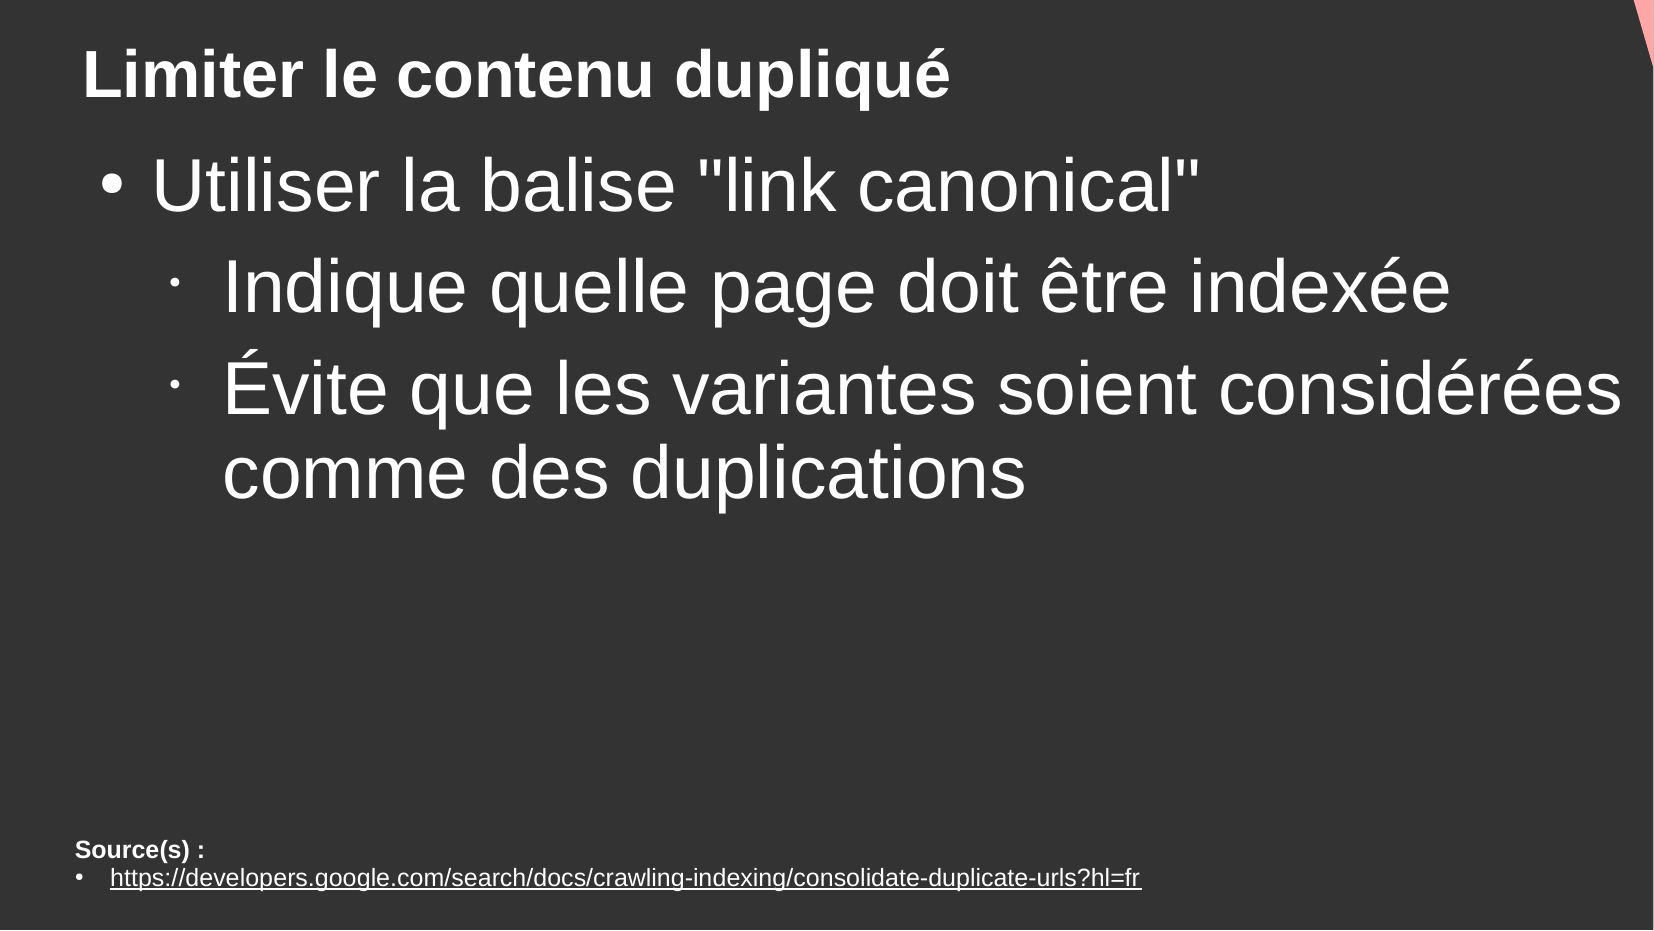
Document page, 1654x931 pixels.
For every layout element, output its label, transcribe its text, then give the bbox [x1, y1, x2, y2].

title Limiter le contenu dupliqué [82, 36, 1654, 130]
text_box [1633, 0, 1654, 70]
list Utiliser la balise "link canonical" Indique quelle page doit être indexée Évite que les variantes soient considérées comme des duplications [80, 143, 1630, 804]
text_box Source(s) : https://developers.google.com/search/docs/crawling-indexing/consolidate-duplicate-urls?hl=fr [60, 787, 1546, 900]
